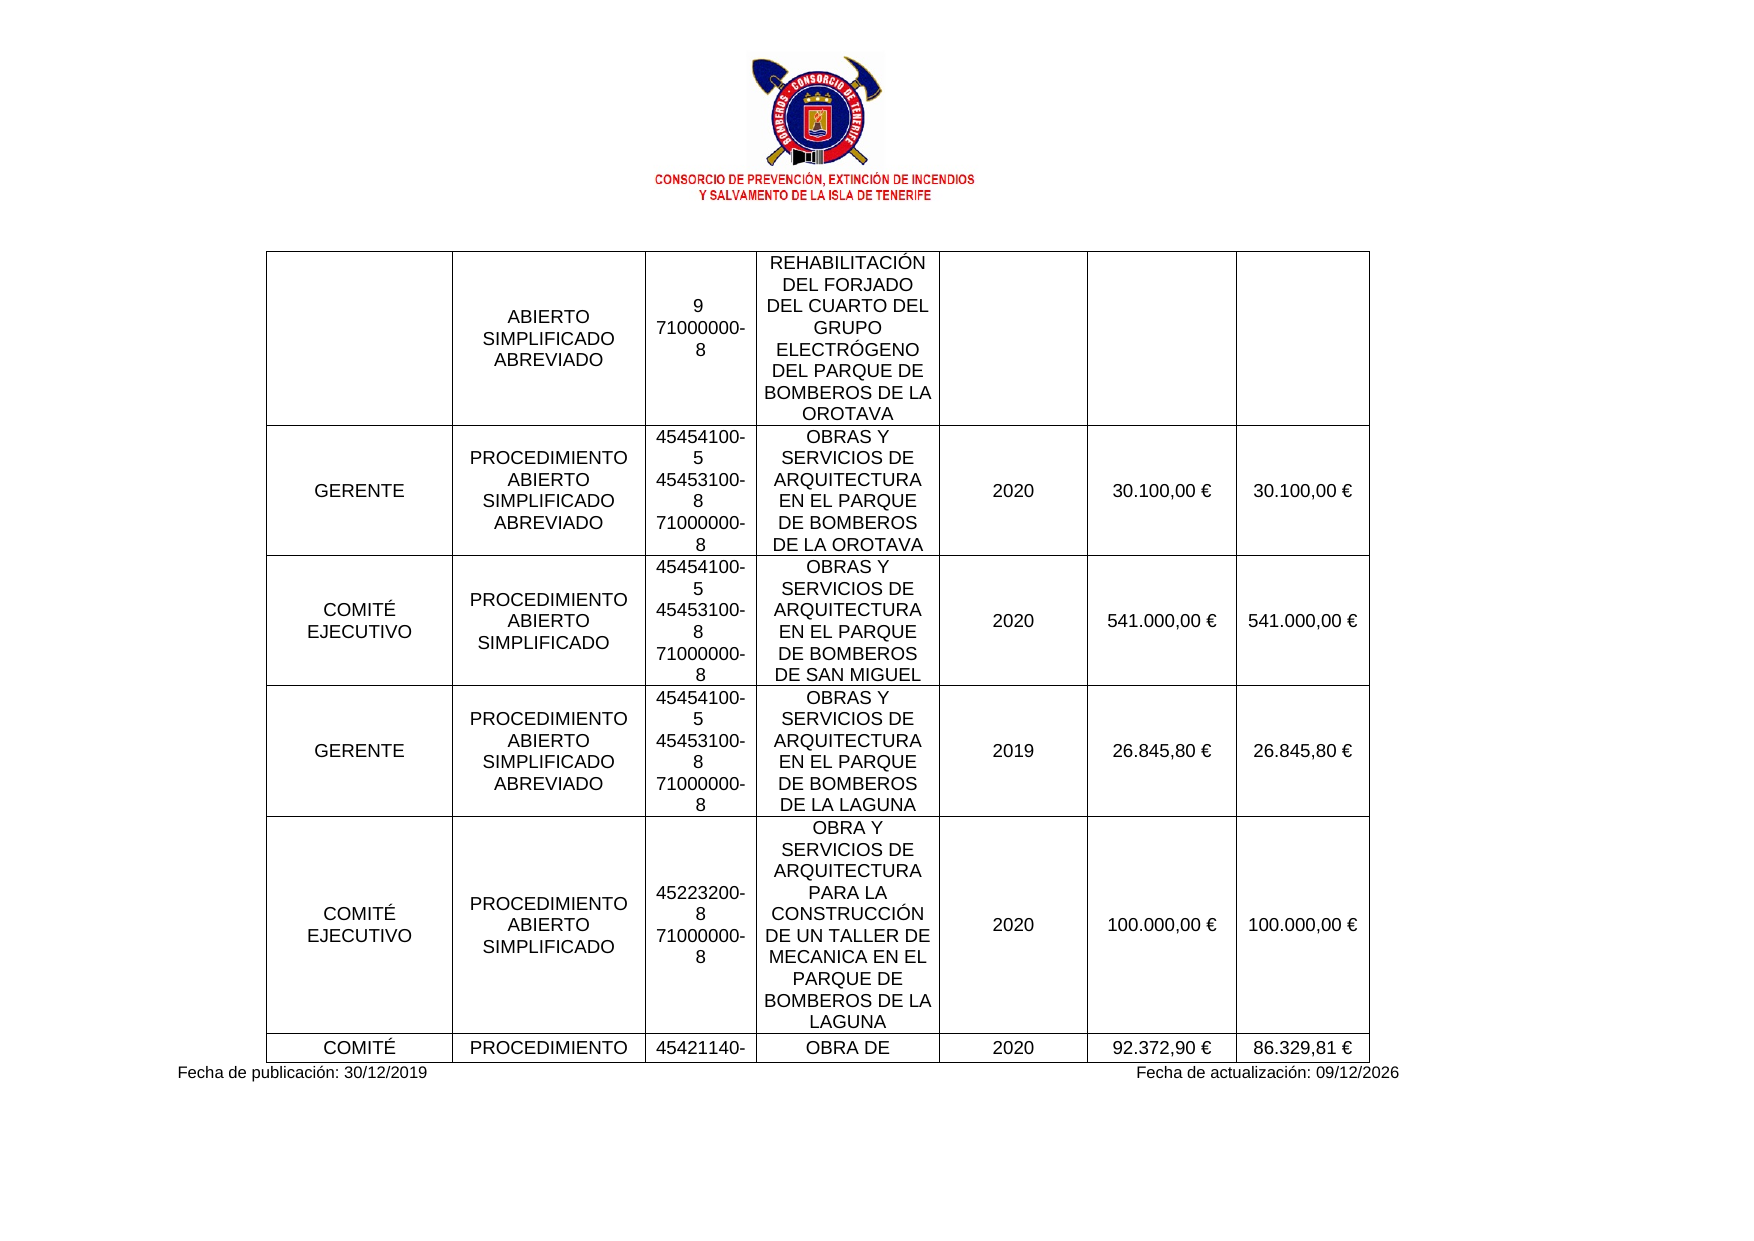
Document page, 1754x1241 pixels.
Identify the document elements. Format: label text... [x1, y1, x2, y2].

table_cell [1088, 252, 1236, 424]
table_cell OBRA DE [757, 1034, 939, 1062]
table_cell PROCEDIMIENTO [453, 1034, 645, 1062]
table_cell 26.845,80 € [1237, 686, 1369, 816]
table_cell OBRA Y SERVICIOS DE ARQUITECTURA PARA LA CONSTRUCCIÓN DE UN TALLER DE MECANICA EN EL PARQUE DE BOMBEROS DE LA LAGUNA [757, 817, 939, 1032]
table_cell OBRAS Y SERVICIOS DE ARQUITECTURA EN EL PARQUE DE BOMBEROS DE LA OROTAVA [757, 426, 939, 555]
table_cell 45454100-5 45453100-8 71000000-8 [646, 686, 756, 816]
table_cell 30.100,00 € [1237, 426, 1369, 555]
table_cell OBRAS Y SERVICIOS DE ARQUITECTURA EN EL PARQUE DE BOMBEROS DE LA LAGUNA [757, 686, 939, 816]
table_cell COMITÉ [267, 1034, 452, 1062]
table_cell 30.100,00 € [1088, 426, 1236, 555]
table_cell 2020 [940, 1034, 1087, 1062]
table_cell ABIERTO SIMPLIFICADO ABREVIADO [453, 252, 645, 424]
table_cell 2020 [940, 556, 1087, 685]
table_cell 9 71000000-8 [646, 252, 756, 424]
table_cell 45223200-8 71000000-8 [646, 817, 756, 1032]
table_cell 45421140- [646, 1034, 756, 1062]
table_cell GERENTE [267, 686, 452, 816]
table_cell [1237, 252, 1369, 424]
table_cell 2019 [940, 686, 1087, 816]
table_cell PROCEDIMIENTO ABIERTO SIMPLIFICADO [453, 556, 645, 685]
table_cell COMITÉ EJECUTIVO [267, 817, 452, 1032]
table_cell PROCEDIMIENTO ABIERTO SIMPLIFICADO [453, 817, 645, 1032]
table_cell 100.000,00 € [1237, 817, 1369, 1032]
table_cell 26.845,80 € [1088, 686, 1236, 816]
table_cell REHABILITACIÓN DEL FORJADO DEL CUARTO DEL GRUPO ELECTRÓGENO DEL PARQUE DE BOMBEROS DE LA OROTAVA [757, 252, 939, 424]
table_cell PROCEDIMIENTO ABIERTO SIMPLIFICADO ABREVIADO [453, 686, 645, 816]
table_cell 2020 [940, 817, 1087, 1032]
table_cell [267, 252, 452, 424]
table_cell 100.000,00 € [1088, 817, 1236, 1032]
table_cell [940, 252, 1087, 424]
table_cell GERENTE [267, 426, 452, 555]
table_cell OBRAS Y SERVICIOS DE ARQUITECTURA EN EL PARQUE DE BOMBEROS DE SAN MIGUEL [757, 556, 939, 685]
table_cell 541.000,00 € [1088, 556, 1236, 685]
table_cell COMITÉ EJECUTIVO [267, 556, 452, 685]
table_cell 541.000,00 € [1237, 556, 1369, 685]
table_cell 45454100-5 45453100-8 71000000-8 [646, 426, 756, 555]
table_cell 2020 [940, 426, 1087, 555]
table_cell PROCEDIMIENTO ABIERTO SIMPLIFICADO ABREVIADO [453, 426, 645, 555]
table_cell 86.329,81 € [1237, 1034, 1369, 1062]
table_cell 92.372,90 € [1088, 1034, 1236, 1062]
table_cell 45454100-5 45453100-8 71000000-8 [646, 556, 756, 685]
